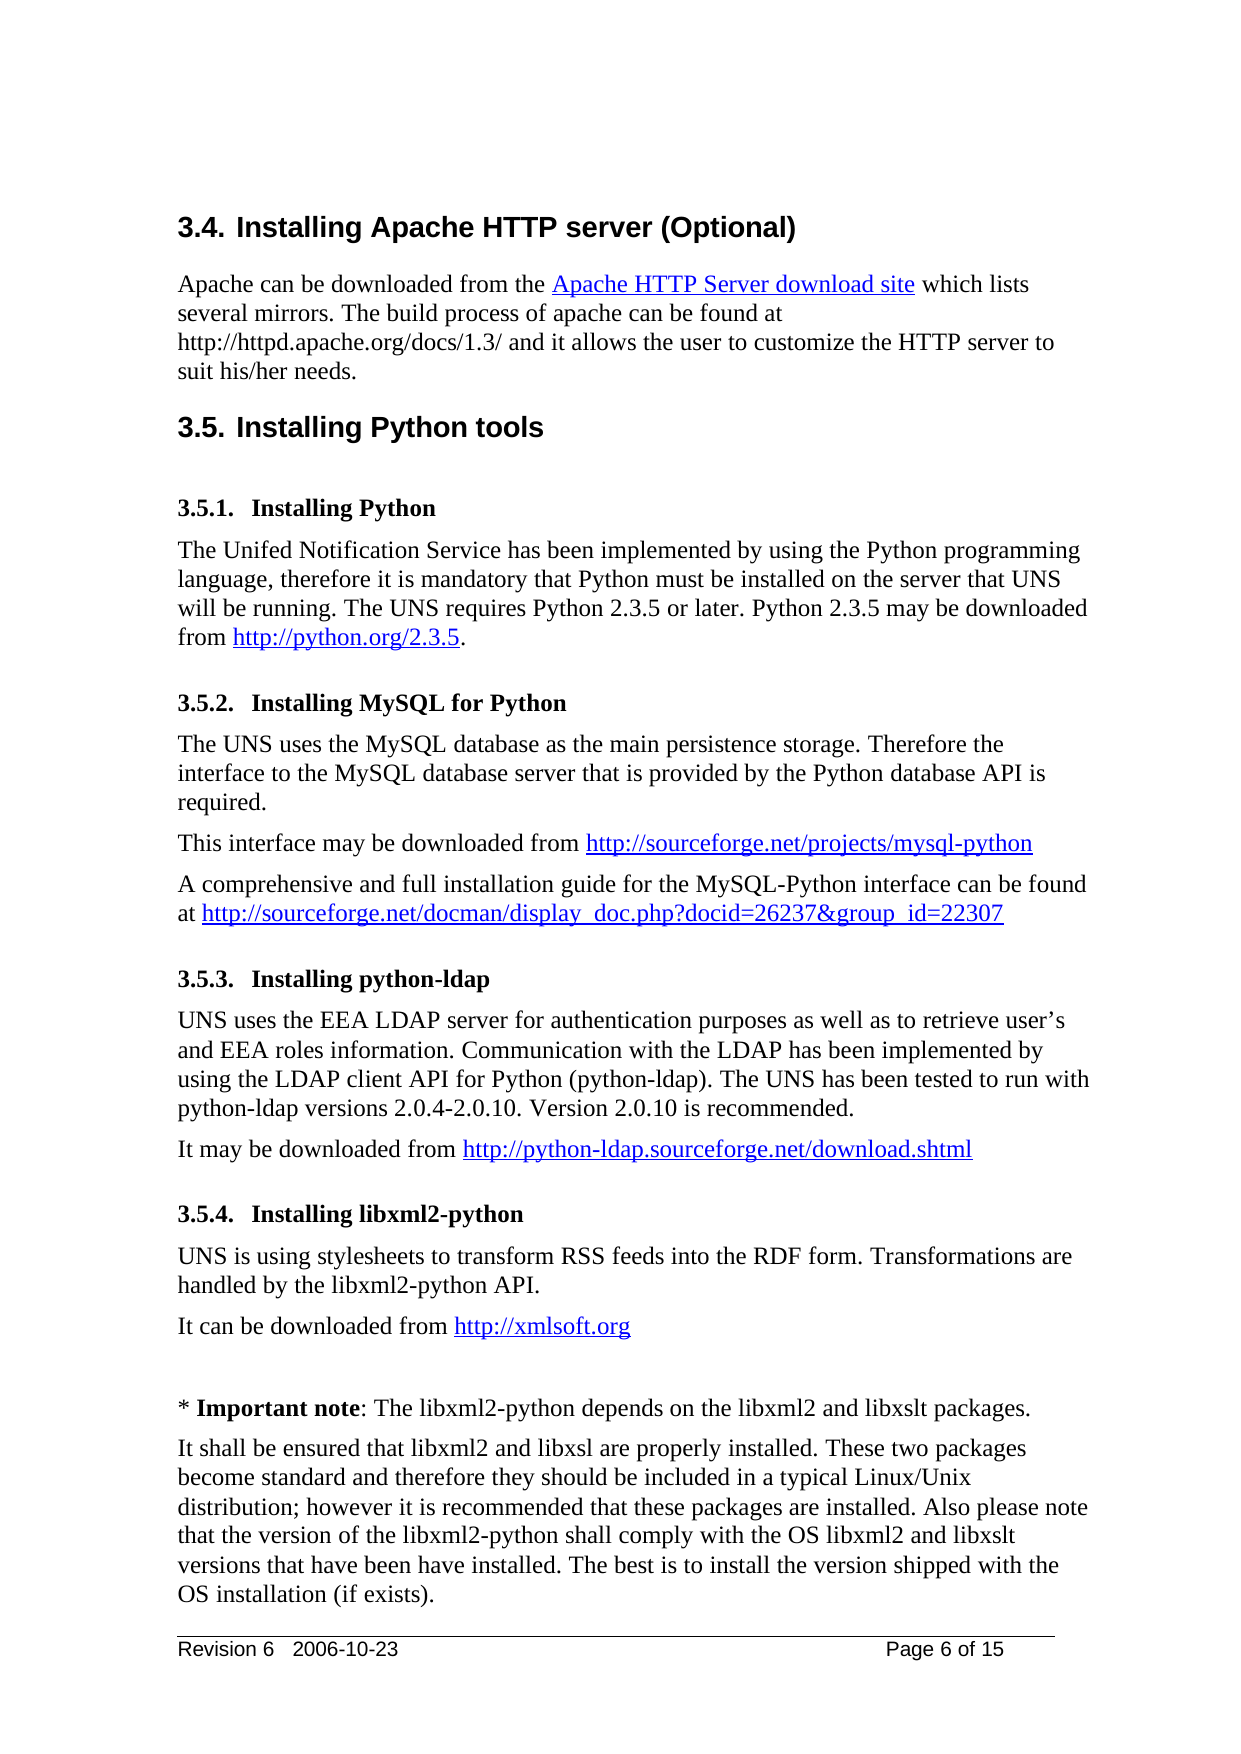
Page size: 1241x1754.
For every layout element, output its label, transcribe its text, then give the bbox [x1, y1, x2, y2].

text UNS uses the EEA LDAP server for authentication purposes as well as to retrieve user’s and EEA roles information. Communication with the LDAP has been implemented by using the LDAP client API for Python (python-ldap). The UNS has been tested to run with python-ldap versions 2.0.4-2.0.10. Version 2.0.10 is recommended. [177, 1005, 1092, 1122]
subtitle Installing MySQL for Python [177, 688, 1092, 717]
subtitle Installing Apache HTTP server (Optional) [177, 210, 1092, 244]
text This interface may be downloaded from http://sourceforge.net/projects/mysql-python [177, 828, 1092, 857]
text The UNS uses the MySQL database as the main persistence storage. Therefore the interface to the MySQL database server that is provided by the Python database API is required. [177, 729, 1092, 816]
text The Unifed Notification Service has been implemented by using the Python programming language, therefore it is mandatory that Python must be installed on the server that UNS will be running. The UNS requires Python 2.3.5 or later. Python 2.3.5 may be downloaded from http://python.org/2.3.5. [177, 534, 1092, 651]
subtitle Installing Python [177, 493, 1092, 522]
text It may be downloaded from http://python-ldap.sourceforge.net/download.shtml [177, 1133, 1092, 1162]
text UNS is using stylesheets to transform RSS feeds into the RDF form. Transformations are handled by the libxml2-python API. [177, 1241, 1092, 1299]
subtitle Installing Python tools [177, 410, 1092, 443]
text * Important note: The libxml2-python depends on the libxml2 and libxslt packages. [177, 1392, 1092, 1421]
subtitle Installing python-ldap [177, 964, 1092, 993]
text Apache can be downloaded from the Apache HTTP Server download site which lists several mirrors. The build process of apache can be found at http://httpd.apache.org/docs/1.3/ and it allows the user to customize the HTTP server to suit his/her needs. [177, 269, 1092, 385]
subtitle Installing libxml2-python [177, 1199, 1092, 1228]
text A comprehensive and full installation guide for the MySQL-Python interface can be found at http://sourceforge.net/docman/display_doc.php?docid=26237&group_id=22307 [177, 869, 1092, 927]
text It can be downloaded from http://xmlsoft.org [177, 1311, 1092, 1340]
text It shall be ensured that libxml2 and libxsl are properly installed. These two packages become standard and therefore they should be included in a typical Linux/Unix distribution; however it is recommended that these packages are installed. Also please note that the version of the libxml2-python shall comply with the OS libxml2 and libxslt versions that have been have installed. The best is to install the version shipped with the OS installation (if exists). [177, 1433, 1092, 1608]
